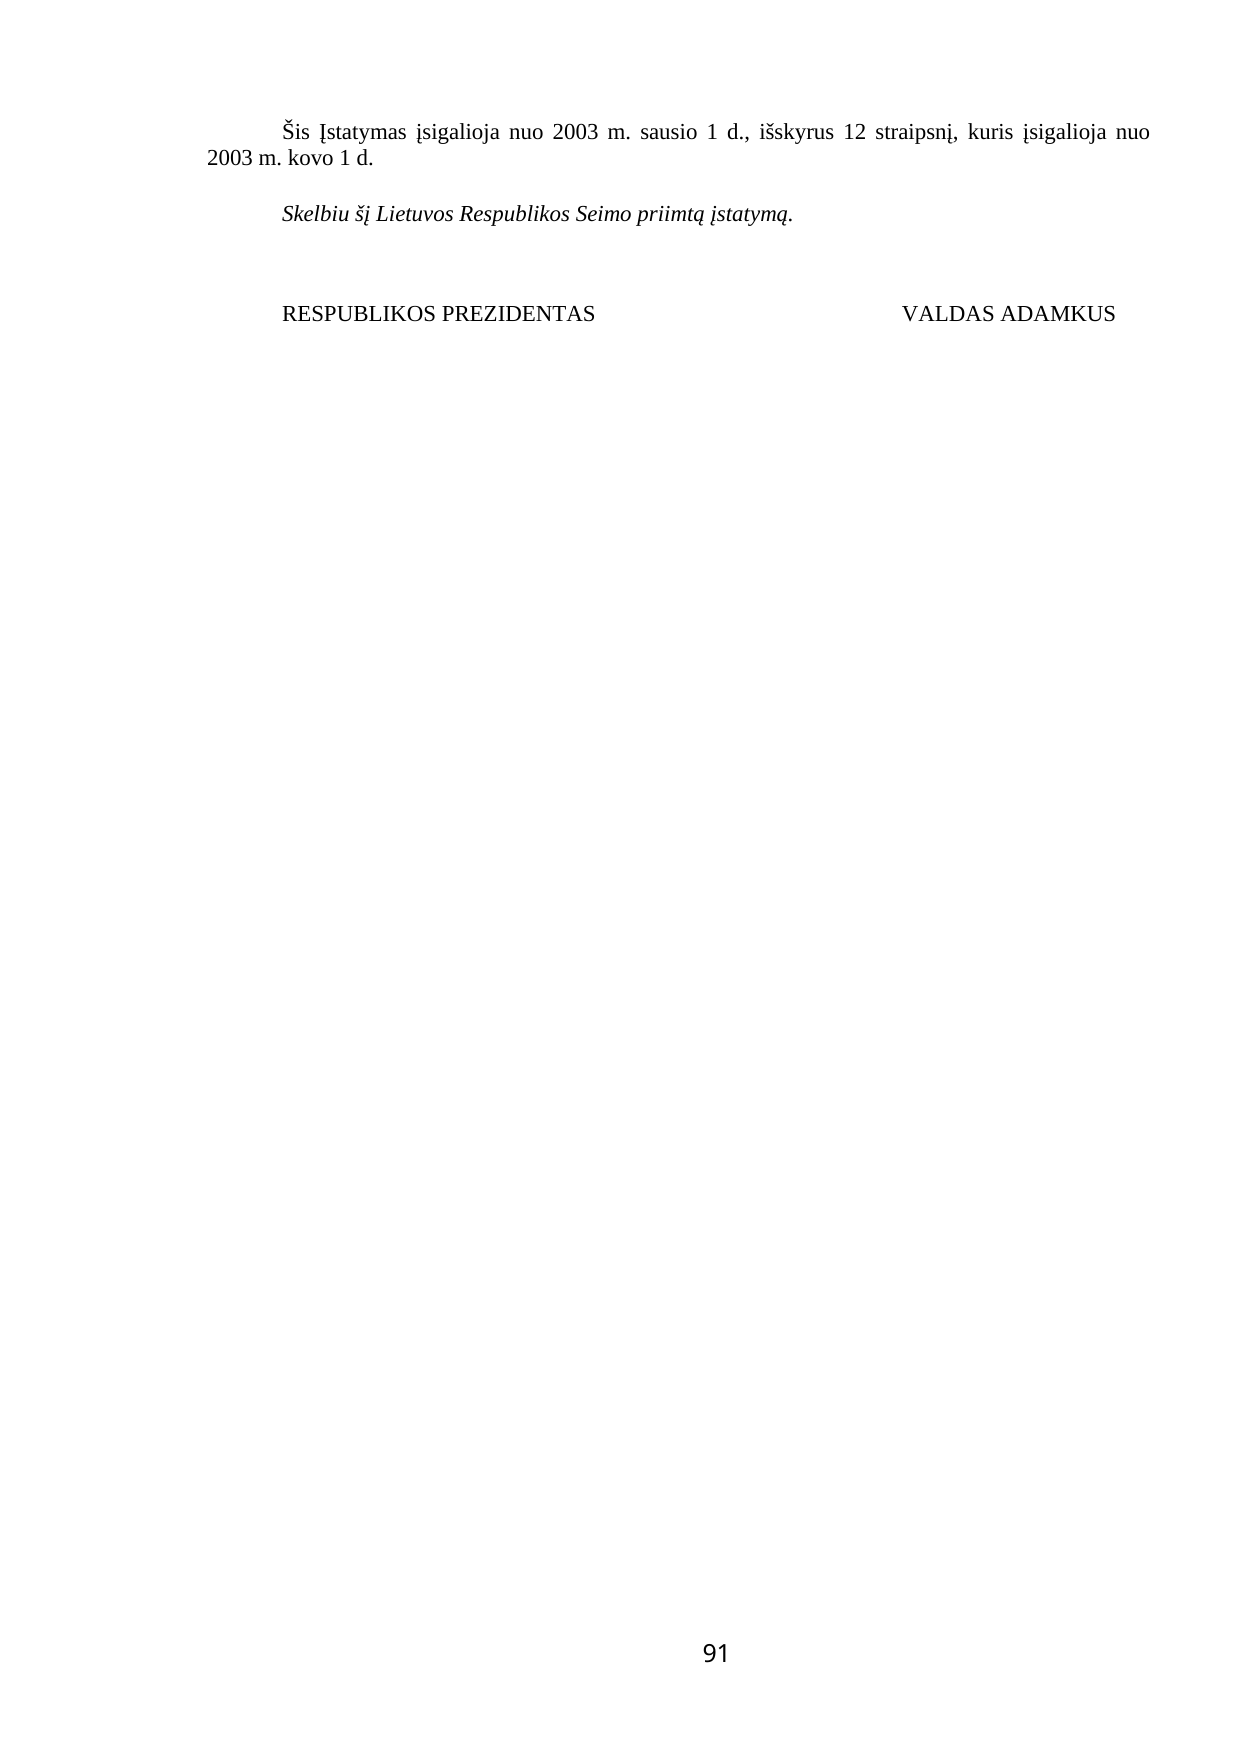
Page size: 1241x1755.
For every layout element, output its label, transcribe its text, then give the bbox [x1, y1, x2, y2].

text Šis Įstatymas įsigalioja nuo 2003 m. sausio 1 d., išskyrus 12 straipsnį, kuris įsigalioja nuo 2003 m. kovo 1 d. [207, 118, 1152, 171]
text Skelbiu šį Lietuvos Respublikos Seimo priimtą įstatymą. [207, 199, 1152, 226]
text RESPUBLIKOS PREZIDENTAS VALDAS ADAMKUS [207, 300, 1152, 327]
